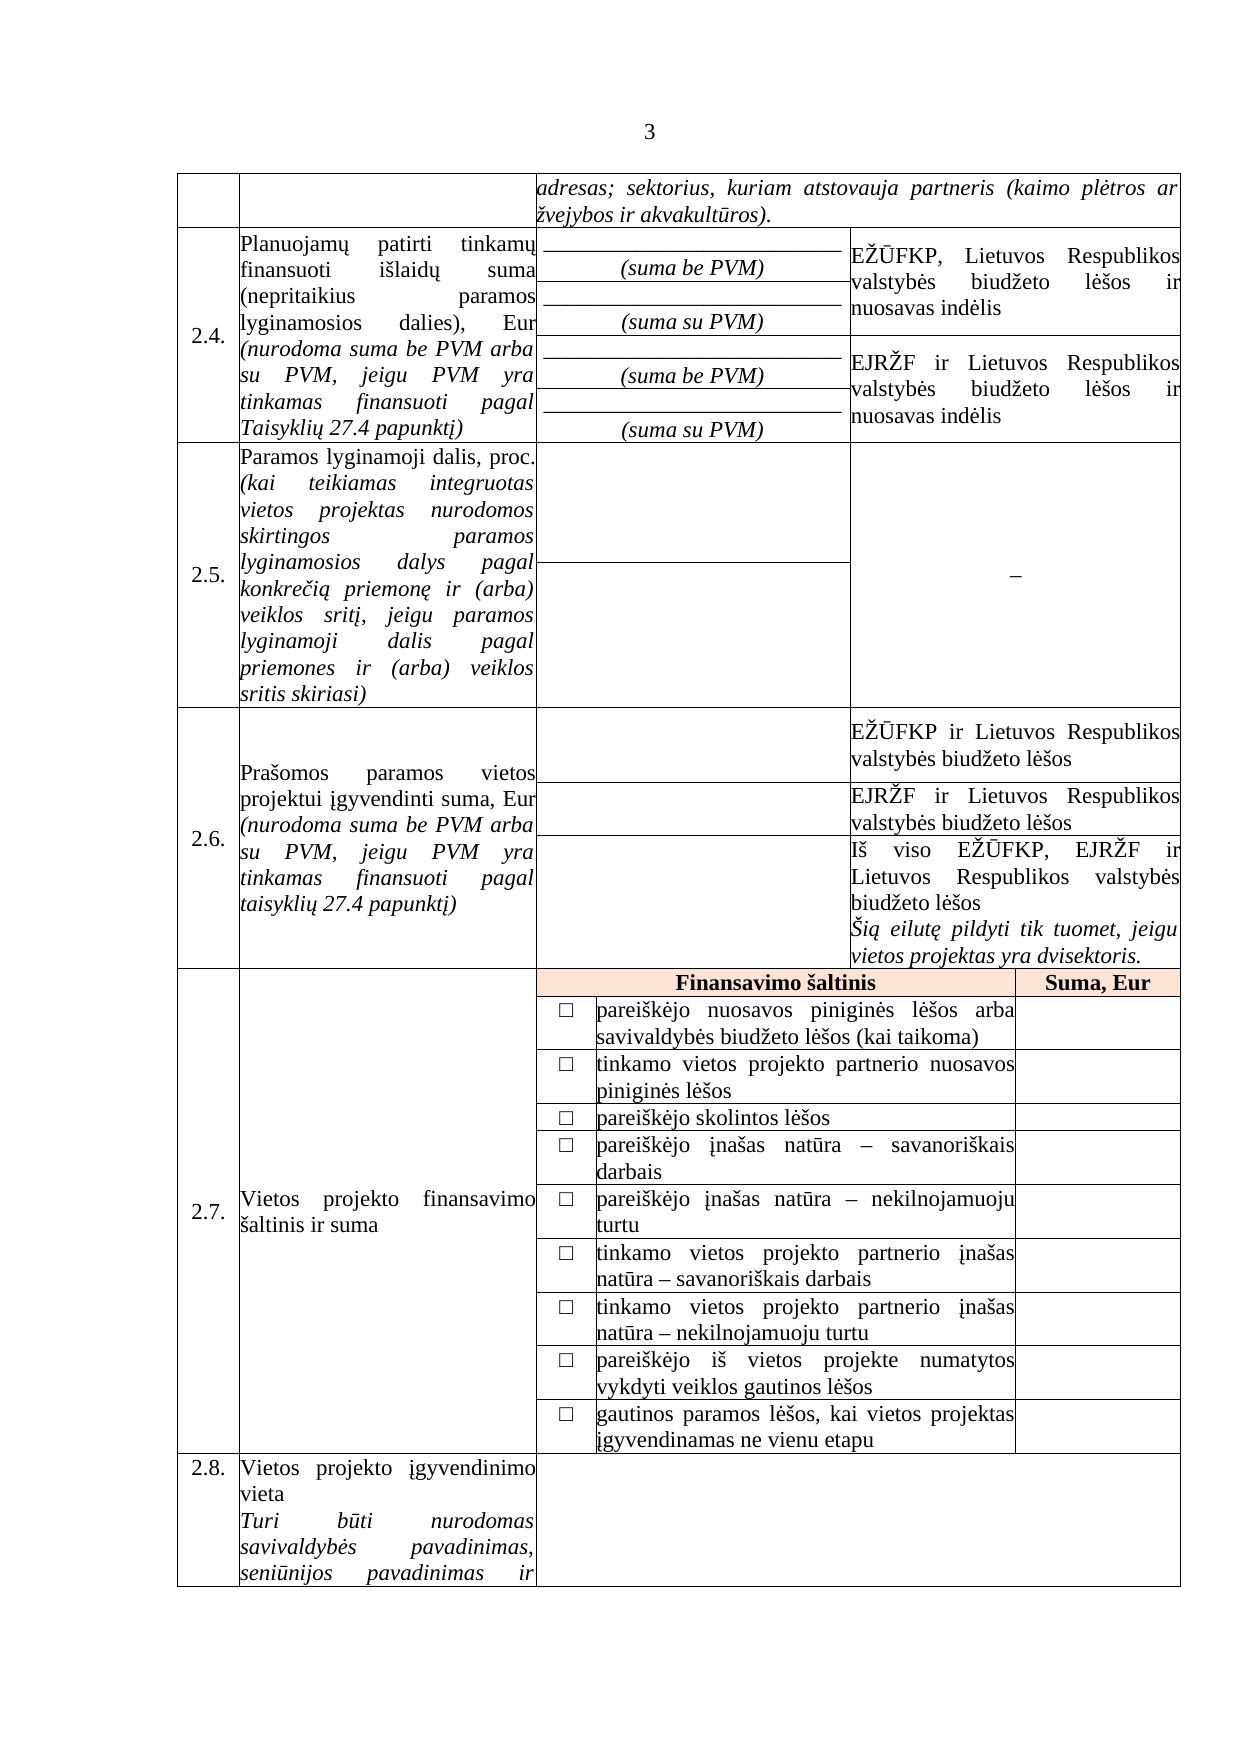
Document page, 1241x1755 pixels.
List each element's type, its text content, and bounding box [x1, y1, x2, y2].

table_cell __________________________ (suma su PVM) [537, 282, 850, 334]
table_cell □ [537, 1293, 596, 1345]
table_cell pareiškėjo įnašas natūra – nekilnojamuoju turtu [597, 1185, 1015, 1238]
table_cell [537, 783, 850, 835]
table_cell [1016, 1293, 1180, 1345]
table_cell __________________________ (suma su PVM) [537, 389, 850, 442]
table_cell 2.4. [178, 228, 239, 442]
table_cell [1016, 1239, 1180, 1292]
table_cell [537, 836, 850, 968]
table_cell □ [537, 997, 596, 1049]
table_cell [537, 563, 850, 707]
table_cell [1016, 1185, 1180, 1238]
table_cell [1016, 997, 1180, 1049]
table_cell tinkamo vietos projekto partnerio įnašas natūra – savanoriškais darbais [597, 1239, 1015, 1292]
table_cell 2.5. [178, 443, 239, 707]
table_cell tinkamo vietos projekto partnerio įnašas natūra – nekilnojamuoju turtu [597, 1293, 1015, 1345]
table_cell Vietos projekto įgyvendinimo vieta Turi būti nurodomas savivaldybės pavadinimas, seniūnijos pavadinimas ir [240, 1454, 536, 1586]
table_cell Finansavimo šaltinis [537, 969, 1015, 996]
table_cell [537, 1454, 1180, 1586]
table_cell __________________________ (suma be PVM) [537, 228, 850, 281]
table_cell [240, 174, 536, 227]
table_cell pareiškėjo skolintos lėšos [597, 1104, 1015, 1130]
table_cell gautinos paramos lėšos, kai vietos projektas įgyvendinamas ne vienu etapu [597, 1400, 1015, 1453]
table_cell [1016, 1104, 1180, 1130]
table_cell EŽŪFKP, Lietuvos Respublikos valstybės biudžeto lėšos ir nuosavas indėlis [851, 228, 1180, 334]
table_cell □ [537, 1131, 596, 1184]
table_cell □ [537, 1346, 596, 1399]
table_cell Paramos lyginamoji dalis, proc. (kai teikiamas integruotas vietos projektas nurodomos skirtingos paramos lyginamosios dalys pagal konkrečią priemonę ir (arba) veiklos sritį, jeigu paramos lyginamoji dalis pagal priemones ir (arba) veiklos sritis skiriasi) [240, 443, 536, 707]
table_cell □ [537, 1050, 596, 1103]
table_cell [1016, 1346, 1180, 1399]
table_cell 2.8. [178, 1454, 239, 1586]
table_cell adresas; sektorius, kuriam atstovauja partneris (kaimo plėtros ar žvejybos ir akvakultūros). [537, 174, 1180, 227]
table_cell Prašomos paramos vietos projektui įgyvendinti suma, Eur (nurodoma suma be PVM arba su PVM, jeigu PVM yra tinkamas finansuoti pagal taisyklių 27.4 papunktį) [240, 708, 536, 968]
table_cell [1016, 1131, 1180, 1184]
table_cell pareiškėjo įnašas natūra – savanoriškais darbais [597, 1131, 1015, 1184]
table_cell Iš viso EŽŪFKP, EJRŽF ir Lietuvos Respublikos valstybės biudžeto lėšos Šią eilutę pildyti tik tuomet, jeigu vietos projektas yra dvisektoris. [851, 836, 1180, 968]
table_cell pareiškėjo iš vietos projekte numatytos vykdyti veiklos gautinos lėšos [597, 1346, 1015, 1399]
table_cell EJRŽF ir Lietuvos Respublikos valstybės biudžeto lėšos ir nuosavas indėlis [851, 336, 1180, 442]
table_cell □ [537, 1239, 596, 1292]
table_cell 2.7. [178, 969, 239, 1453]
table_cell [1016, 1050, 1180, 1103]
table_cell [537, 443, 850, 562]
table_cell EŽŪFKP ir Lietuvos Respublikos valstybės biudžeto lėšos [851, 708, 1180, 782]
table_cell – [851, 443, 1180, 707]
table_cell □ [537, 1104, 596, 1130]
table_cell __________________________ (suma be PVM) [537, 336, 850, 388]
table_cell pareiškėjo nuosavos piniginės lėšos arba savivaldybės biudžeto lėšos (kai taikoma) [597, 997, 1015, 1049]
table_cell Suma, Eur [1016, 969, 1180, 996]
table_cell [178, 174, 239, 227]
table_cell □ [537, 1400, 596, 1453]
table_cell tinkamo vietos projekto partnerio nuosavos piniginės lėšos [597, 1050, 1015, 1103]
table_cell Vietos projekto finansavimo šaltinis ir suma [240, 969, 536, 1453]
table_cell [1016, 1400, 1180, 1453]
table_cell □ [537, 1185, 596, 1238]
table_cell Planuojamų patirti tinkamų finansuoti išlaidų suma (nepritaikius paramos lyginamosios dalies), Eur (nurodoma suma be PVM arba su PVM, jeigu PVM yra tinkamas finansuoti pagal Taisyklių 27.4 papunktį) [240, 228, 536, 442]
table_cell [537, 708, 850, 782]
table_cell EJRŽF ir Lietuvos Respublikos valstybės biudžeto lėšos [851, 783, 1180, 835]
table_cell 2.6. [178, 708, 239, 968]
